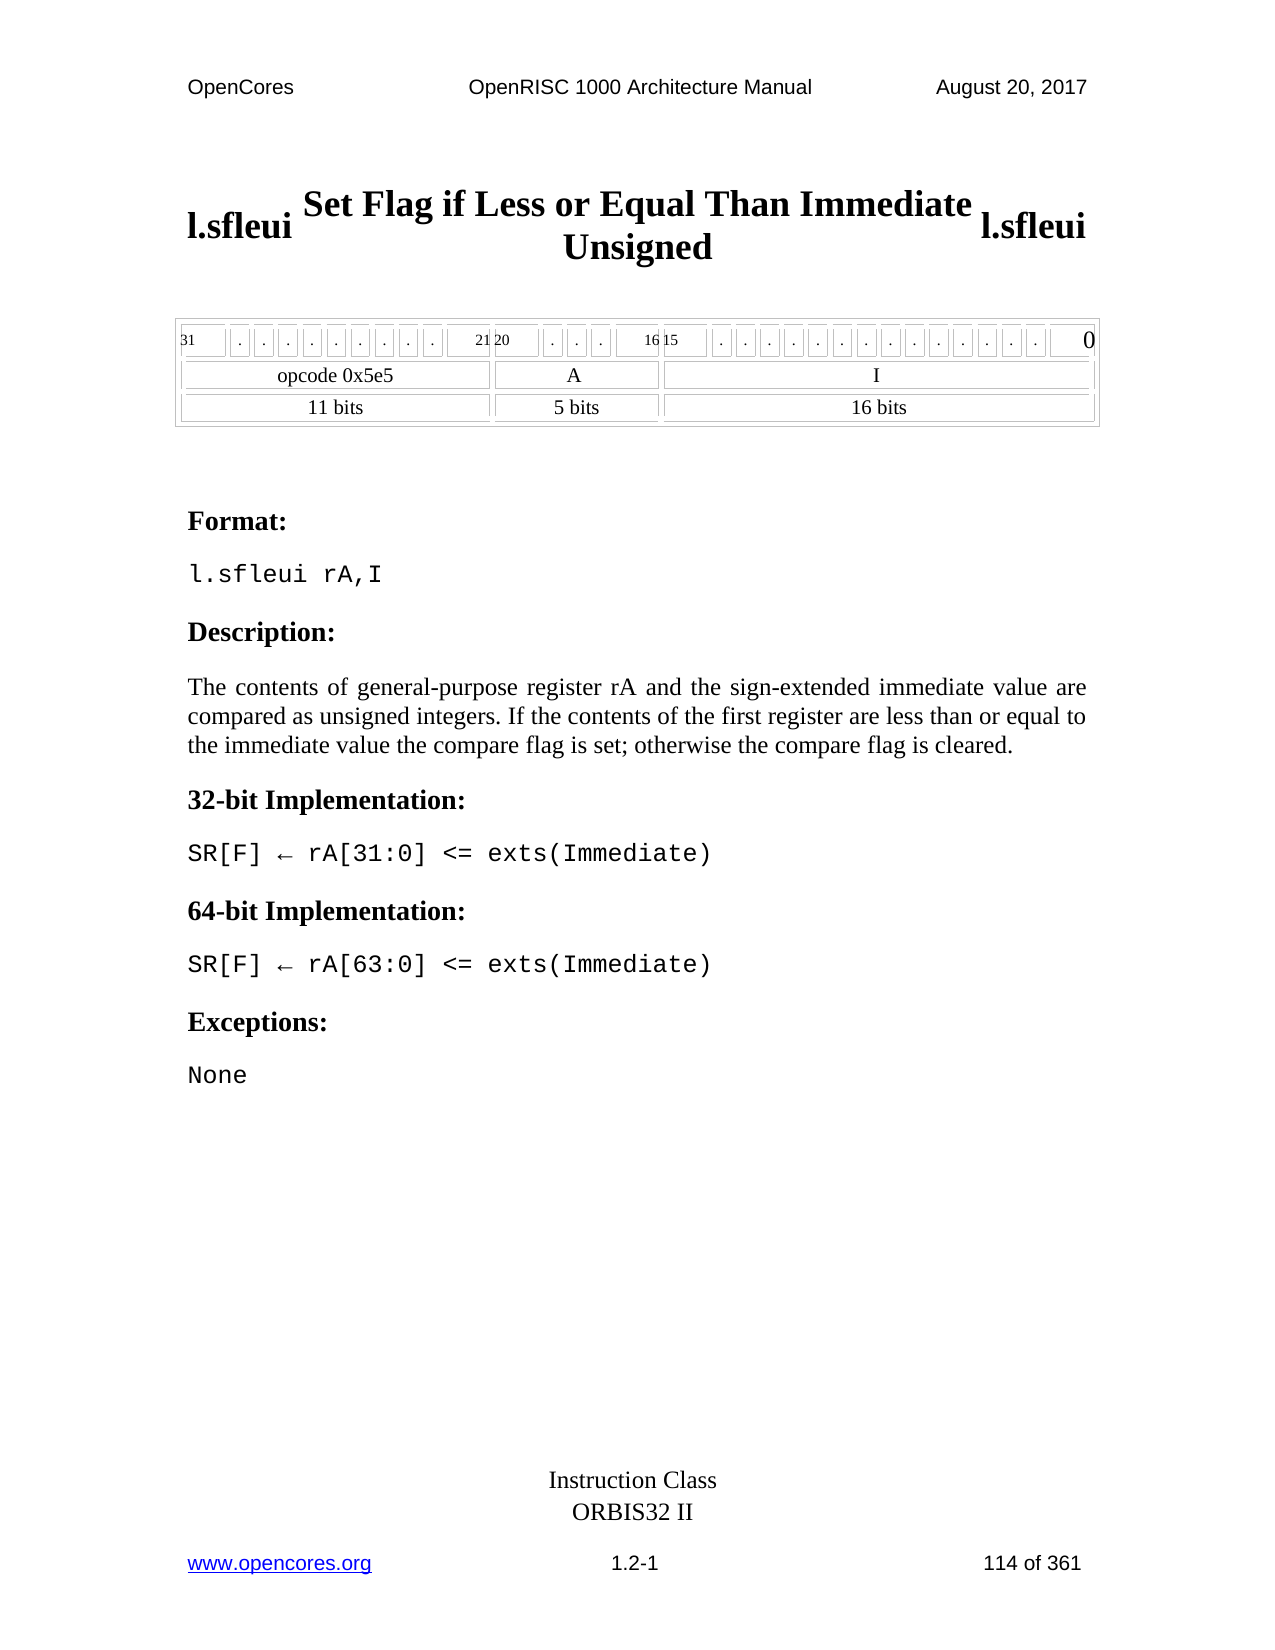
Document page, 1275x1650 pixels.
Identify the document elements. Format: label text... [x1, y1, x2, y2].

text 32-bit Implementation: [187, 783, 1087, 816]
text SR[F] ← rA[63:0] <= exts(Immediate) [187, 952, 1087, 980]
text SR[F] ← rA[31:0] <= exts(Immediate) [187, 841, 1087, 869]
text 64-bit Implementation: [187, 894, 1087, 927]
text Format: [187, 504, 1087, 536]
text Description: [187, 615, 1087, 647]
text None [187, 1062, 1087, 1091]
text The contents of general-purpose register rA and the sign-extended immediate value are compared as unsigned integers. If the contents of the first register are less than or equal to the immediate value the compare flag is set; otherwise the compare flag is cleared. [187, 672, 1087, 758]
text l.sfleui rA,I [187, 561, 1087, 590]
text Exceptions: [187, 1005, 1087, 1037]
